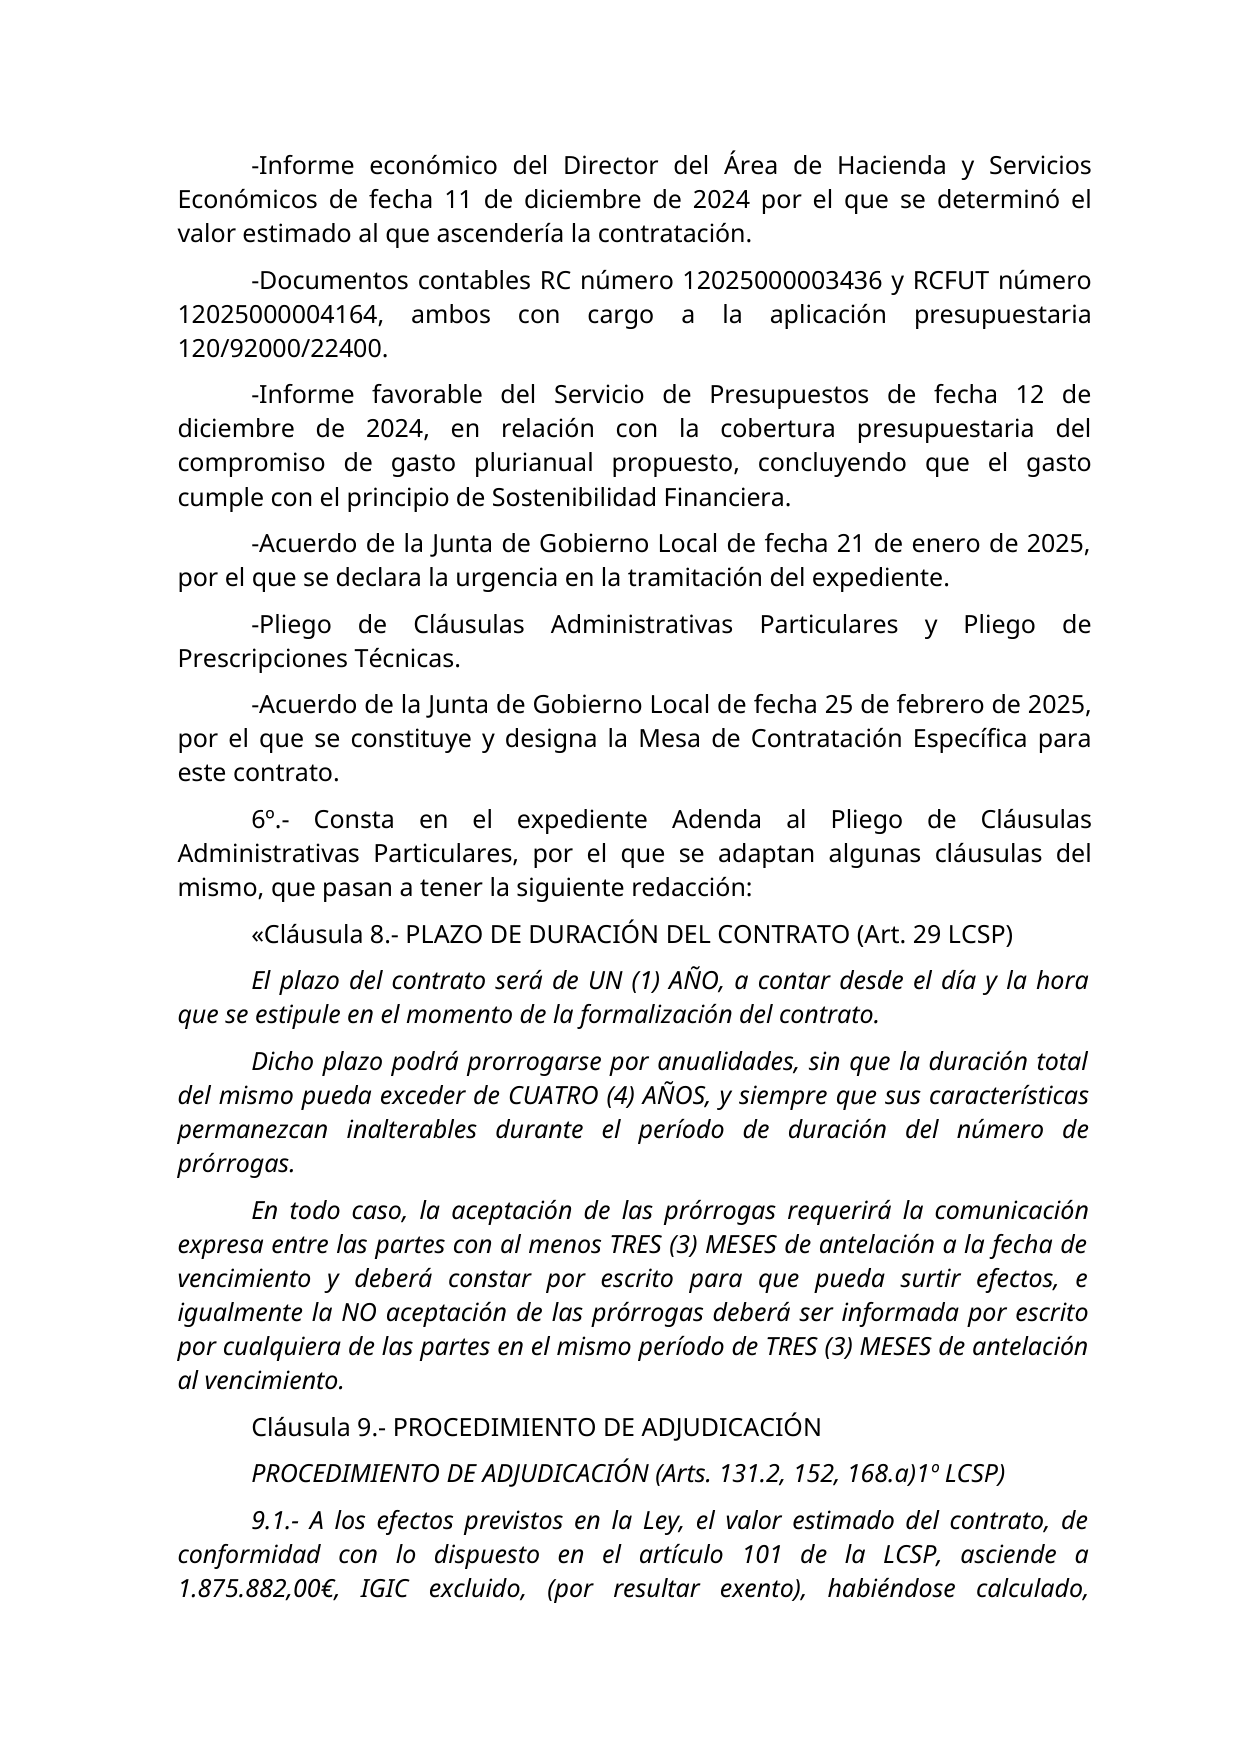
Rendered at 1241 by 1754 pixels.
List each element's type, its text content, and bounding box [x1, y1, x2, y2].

text -Informe favorable del Servicio de Presupuestos de fecha 12 de diciembre de 2024, en relación con la cobertura presupuestaria del compromiso de gasto plurianual propuesto, concluyendo que el gasto cumple con el principio de Sostenibilidad Financiera. [177, 377, 1093, 513]
text Dicho plazo podrá prorrogarse por anualidades, sin que la duración total del mismo pueda exceder de CUATRO (4) AÑOS, y siempre que sus características permanezcan inalterables durante el período de duración del número de prórrogas. [177, 1043, 1093, 1180]
text -Acuerdo de la Junta de Gobierno Local de fecha 25 de febrero de 2025, por el que se constituye y designa la Mesa de Contratación Específica para este contrato. [177, 687, 1093, 789]
text En todo caso, la aceptación de las prórrogas requerirá la comunicación expresa entre las partes con al menos TRES (3) MESES de antelación a la fecha de vencimiento y deberá constar por escrito para que pueda surtir efectos, e igualmente la NO aceptación de las prórrogas deberá ser informada por escrito por cualquiera de las partes en el mismo período de TRES (3) MESES de antelación al vencimiento. [177, 1192, 1093, 1397]
text -Pliego de Cláusulas Administrativas Particulares y Pliego de Prescripciones Técnicas. [177, 606, 1093, 674]
text PROCEDIMIENTO DE ADJUDICACIÓN (Arts. 131.2, 152, 168.a)1º LCSP) [177, 1456, 1093, 1490]
text El plazo del contrato será de UN (1) AÑO, a contar desde el día y la hora que se estipule en el momento de la formalización del contrato. [177, 963, 1093, 1031]
text 6º.- Consta en el expediente Adenda al Pliego de Cláusulas Administrativas Particulares, por el que se adaptan algunas cláusulas del mismo, que pasan a tener la siguiente redacción: [177, 802, 1093, 904]
text Cláusula 9.- PROCEDIMIENTO DE ADJUDICACIÓN [177, 1409, 1093, 1443]
text 9.1.- A los efectos previstos en la Ley, el valor estimado del contrato, de conformidad con lo dispuesto en el artículo 101 de la LCSP, asciende a 1.875.882,00€, IGIC excluido, (por resultar exento), habiéndose calculado, [177, 1502, 1093, 1604]
text -Documentos contables RC número 12025000003436 y RCFUT número 12025000004164, ambos con cargo a la aplicación presupuestaria 120/92000/22400. [177, 262, 1093, 364]
text -Informe económico del Director del Área de Hacienda y Servicios Económicos de fecha 11 de diciembre de 2024 por el que se determinó el valor estimado al que ascendería la contratación. [177, 148, 1093, 250]
text «Cláusula 8.- PLAZO DE DURACIÓN DEL CONTRATO (Art. 29 LCSP) [177, 916, 1093, 950]
text -Acuerdo de la Junta de Gobierno Local de fecha 21 de enero de 2025, por el que se declara la urgencia en la tramitación del expediente. [177, 526, 1093, 594]
